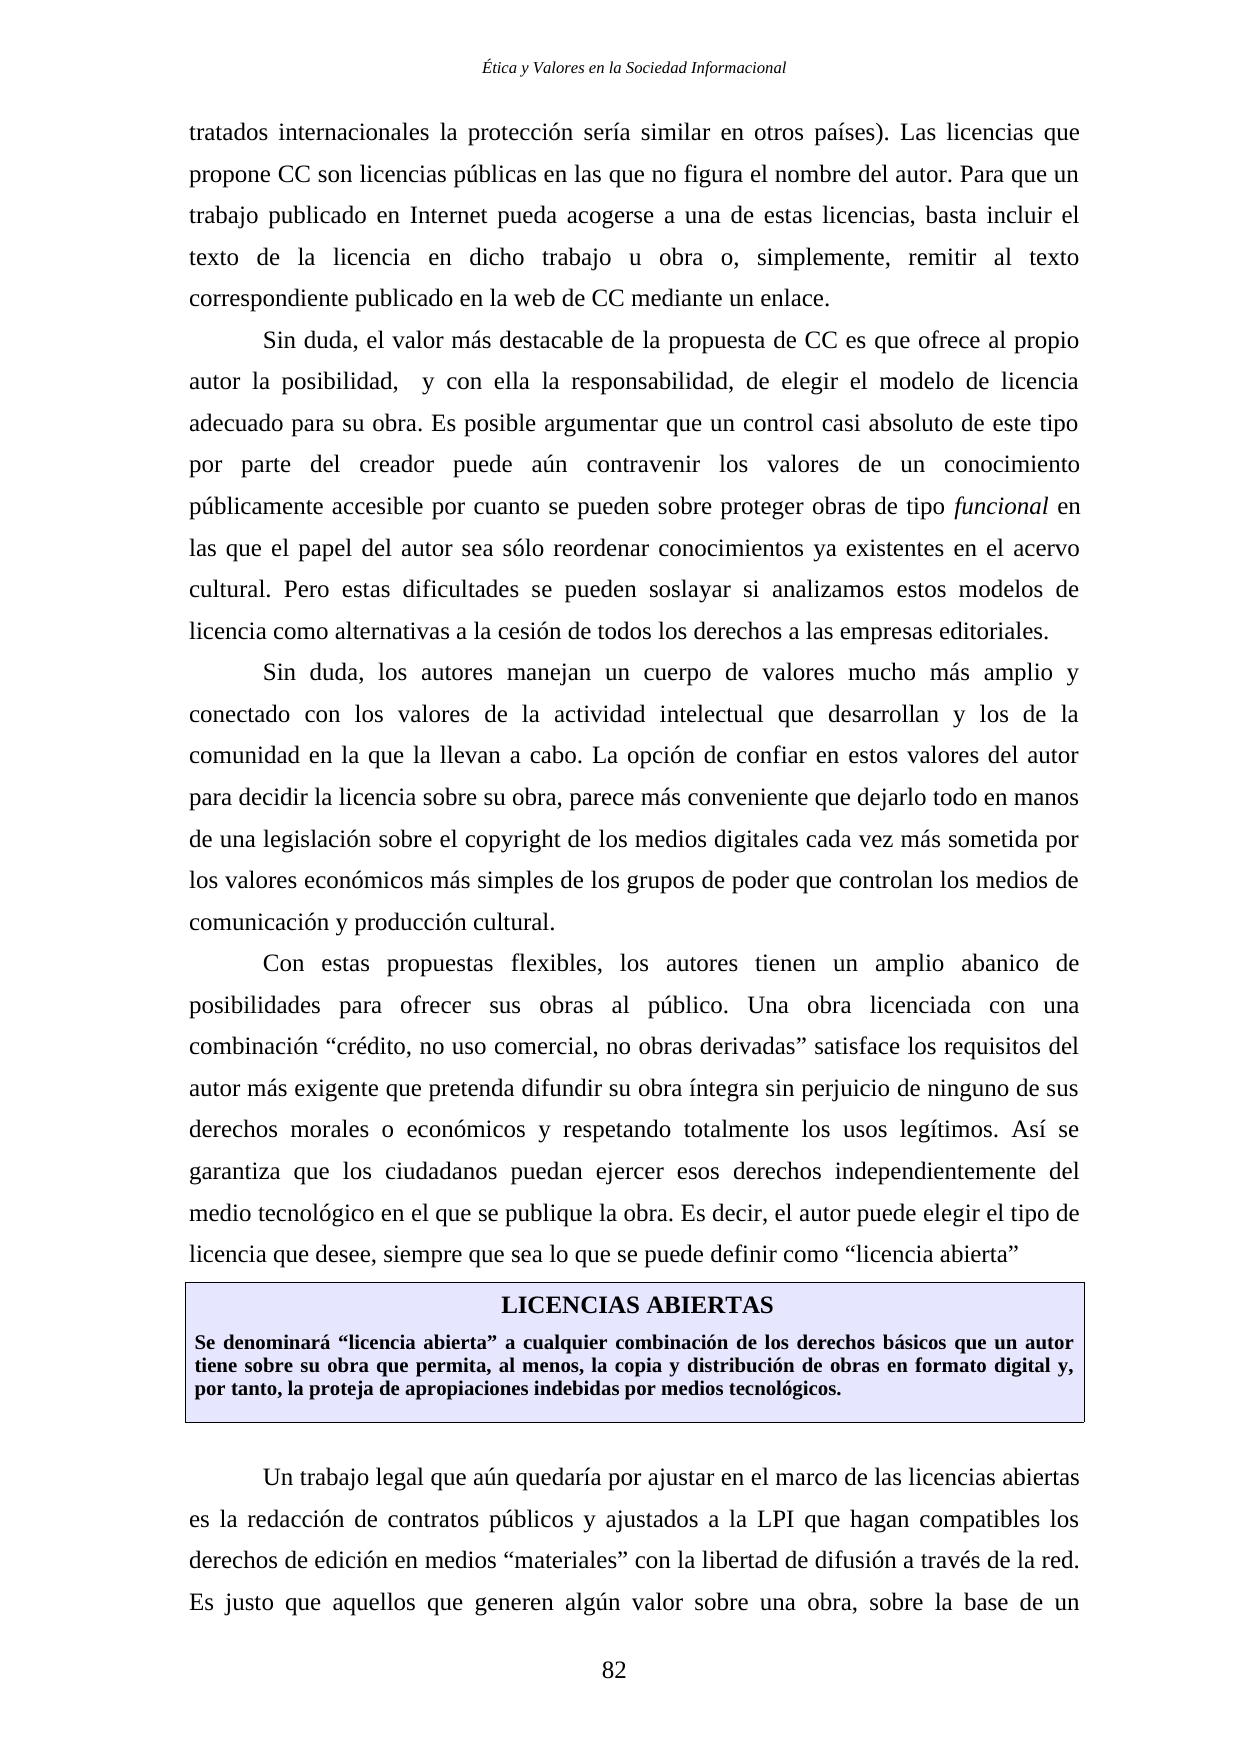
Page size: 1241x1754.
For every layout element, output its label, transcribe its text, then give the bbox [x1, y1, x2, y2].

text tratados internacionales la protección sería similar en otros países). Las licencias que propone CC son licencias públicas en las que no figura el nombre del autor. Para que un trabajo publicado en Internet pueda acogerse a una de estas licencias, basta incluir el texto de la licencia en dicho trabajo u obra o, simplemente, remitir al texto correspondiente publicado en la web de CC mediante un enlace. [189, 118, 1081, 312]
text Con estas propuestas flexibles, los autores tienen un amplio abanico de posibilidades para ofrecer sus obras al público. Una obra licenciada con una combinación “crédito, no uso comercial, no obras derivadas” satisface los requisitos del autor más exigente que pretenda difundir su obra íntegra sin perjuicio de ninguno de sus derechos morales o económicos y respetando totalmente los usos legítimos. Así se garantiza que los ciudadanos puedan ejercer esos derechos independientemente del medio tecnológico en el que se publique la obra. Es decir, el autor puede elegir el tipo de licencia que desee, siempre que sea lo que se puede definir como “licencia abierta” [189, 949, 1081, 1268]
table_header LICENCIAS ABIERTAS Se denominará “licencia abierta” a cualquier combinación de los derechos básicos que un autor tiene sobre su obra que permita, al menos, la copia y distribución de obras en formato digital y, por tanto, la proteja de apropiaciones indebidas por medios tecnológicos. [186, 1283, 1084, 1422]
text Sin duda, los autores manejan un cuerpo de valores mucho más amplio y conectado con los valores de la actividad intelectual que desarrollan y los de la comunidad en la que la llevan a cabo. La opción de confiar en estos valores del autor para decidir la licencia sobre su obra, parece más conveniente que dejarlo todo en manos de una legislación sobre el copyright de los medios digitales cada vez más sometida por los valores económicos más simples de los grupos de poder que controlan los medios de comunicación y producción cultural. [189, 658, 1081, 936]
text Sin duda, el valor más destacable de la propuesta de CC es que ofrece al propio autor la posibilidad, y con ella la responsabilidad, de elegir el modelo de licencia adecuado para su obra. Es posible argumentar que un control casi absoluto de este tipo por parte del creador puede aún contravenir los valores de un conocimiento públicamente accesible por cuanto se pueden sobre proteger obras de tipo funcional en las que el papel del autor sea sólo reordenar conocimientos ya existentes en el acervo cultural. Pero estas dificultades se pueden soslayar si analizamos estos modelos de licencia como alternativas a la cesión de todos los derechos a las empresas editoriales. [189, 326, 1081, 644]
text Un trabajo legal que aún quedaría por ajustar en el marco de las licencias abiertas es la redacción de contratos públicos y ajustados a la LPI que hagan compatibles los derechos de edición en medios “materiales” con la libertad de difusión a través de la red. Es justo que aquellos que generen algún valor sobre una obra, sobre la base de un [189, 1463, 1081, 1616]
